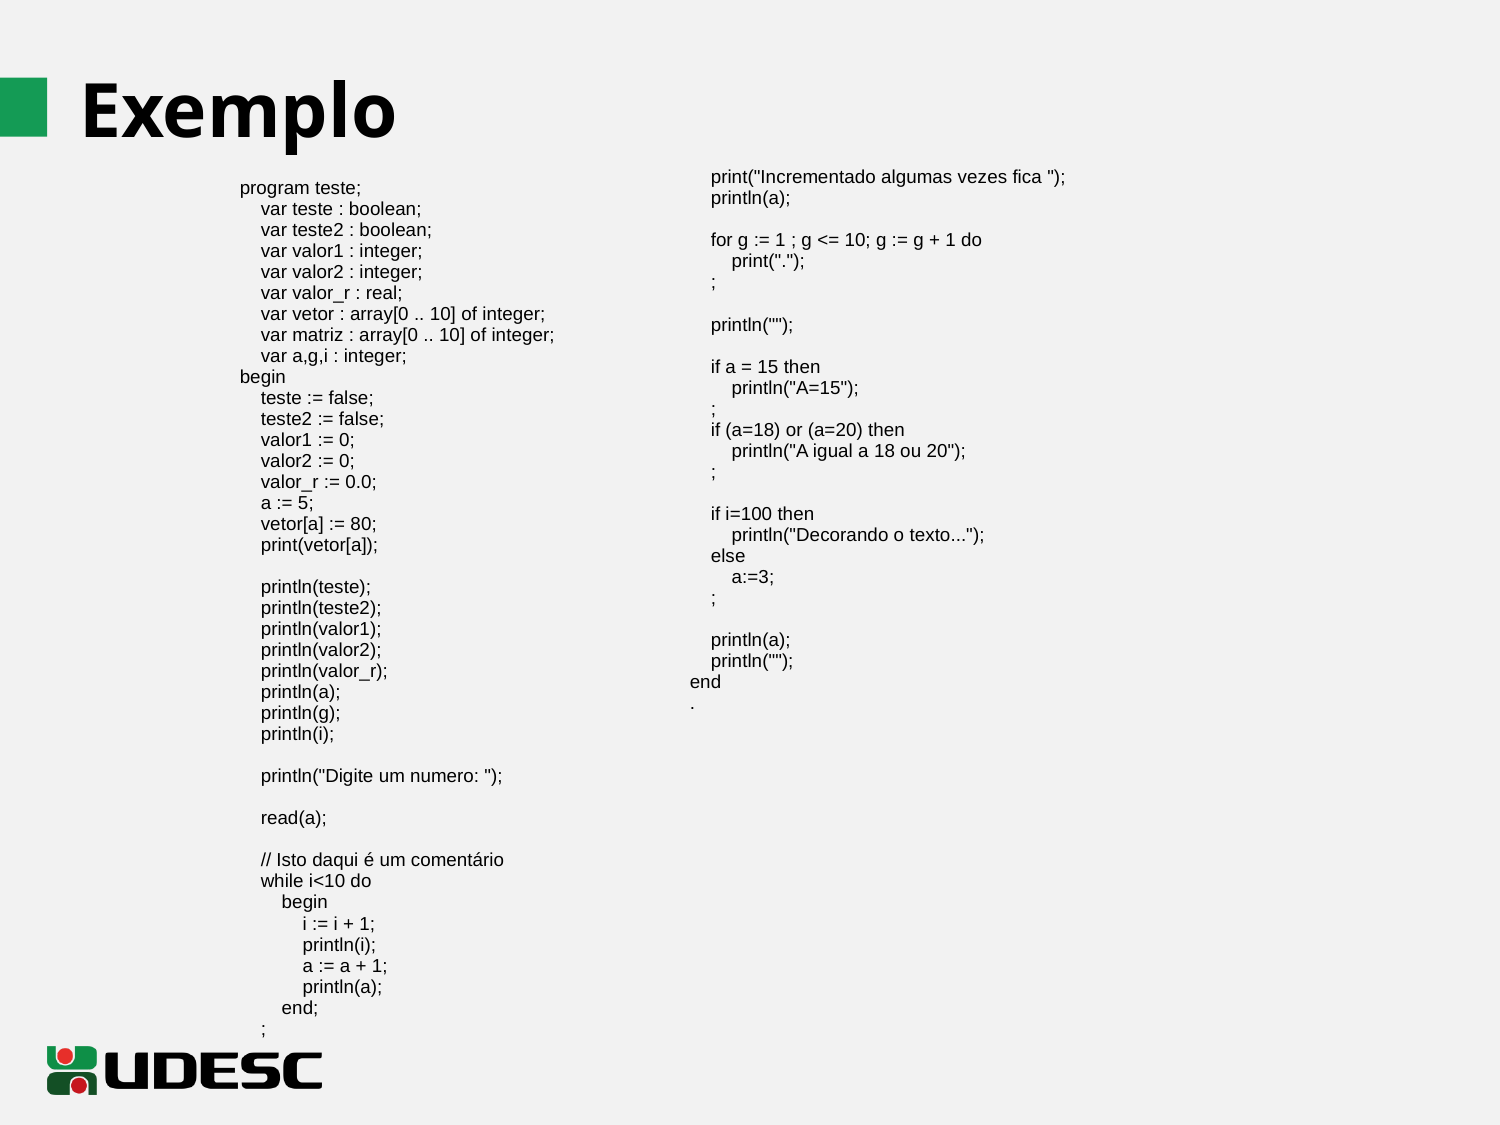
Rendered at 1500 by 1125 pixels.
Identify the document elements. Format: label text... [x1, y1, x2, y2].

text_box [0, 77, 48, 137]
text_box program teste; var teste : boolean; var teste2 : boolean; var valor1 : integer; var valor2 : integer; var valor_r : real; var vetor : array[0 .. 10] of integer; var matriz : array[0 .. 10] of integer; var a,g,i : integer; begin teste := false; teste2 := false; valor1 := 0; valor2 := 0; valor_r := 0.0; a := 5; vetor[a] := 80; print(vetor[a]); println(teste); println(teste2); println(valor1); println(valor2); println(valor_r); println(a); println(g); println(i); println("Digite um numero: "); read(a); // Isto daqui é um comentário while i<10 do begin i := i + 1; println(i); a := a + 1; println(a); end; ; [225, 169, 638, 1110]
text_box print("Incrementado algumas vezes fica "); println(a); for g := 1 ; g <= 10; g := g + 1 do print("."); ; println(""); if a = 15 then println("A=15"); ; if (a=18) or (a=20) then println("A igual a 18 ou 20"); ; if i=100 then println("Decorando o texto..."); else a:=3; ; println(a); println(""); end . [675, 159, 1088, 1125]
picture [47, 1046, 225, 1095]
text_box Exemplo [64, 54, 1081, 160]
